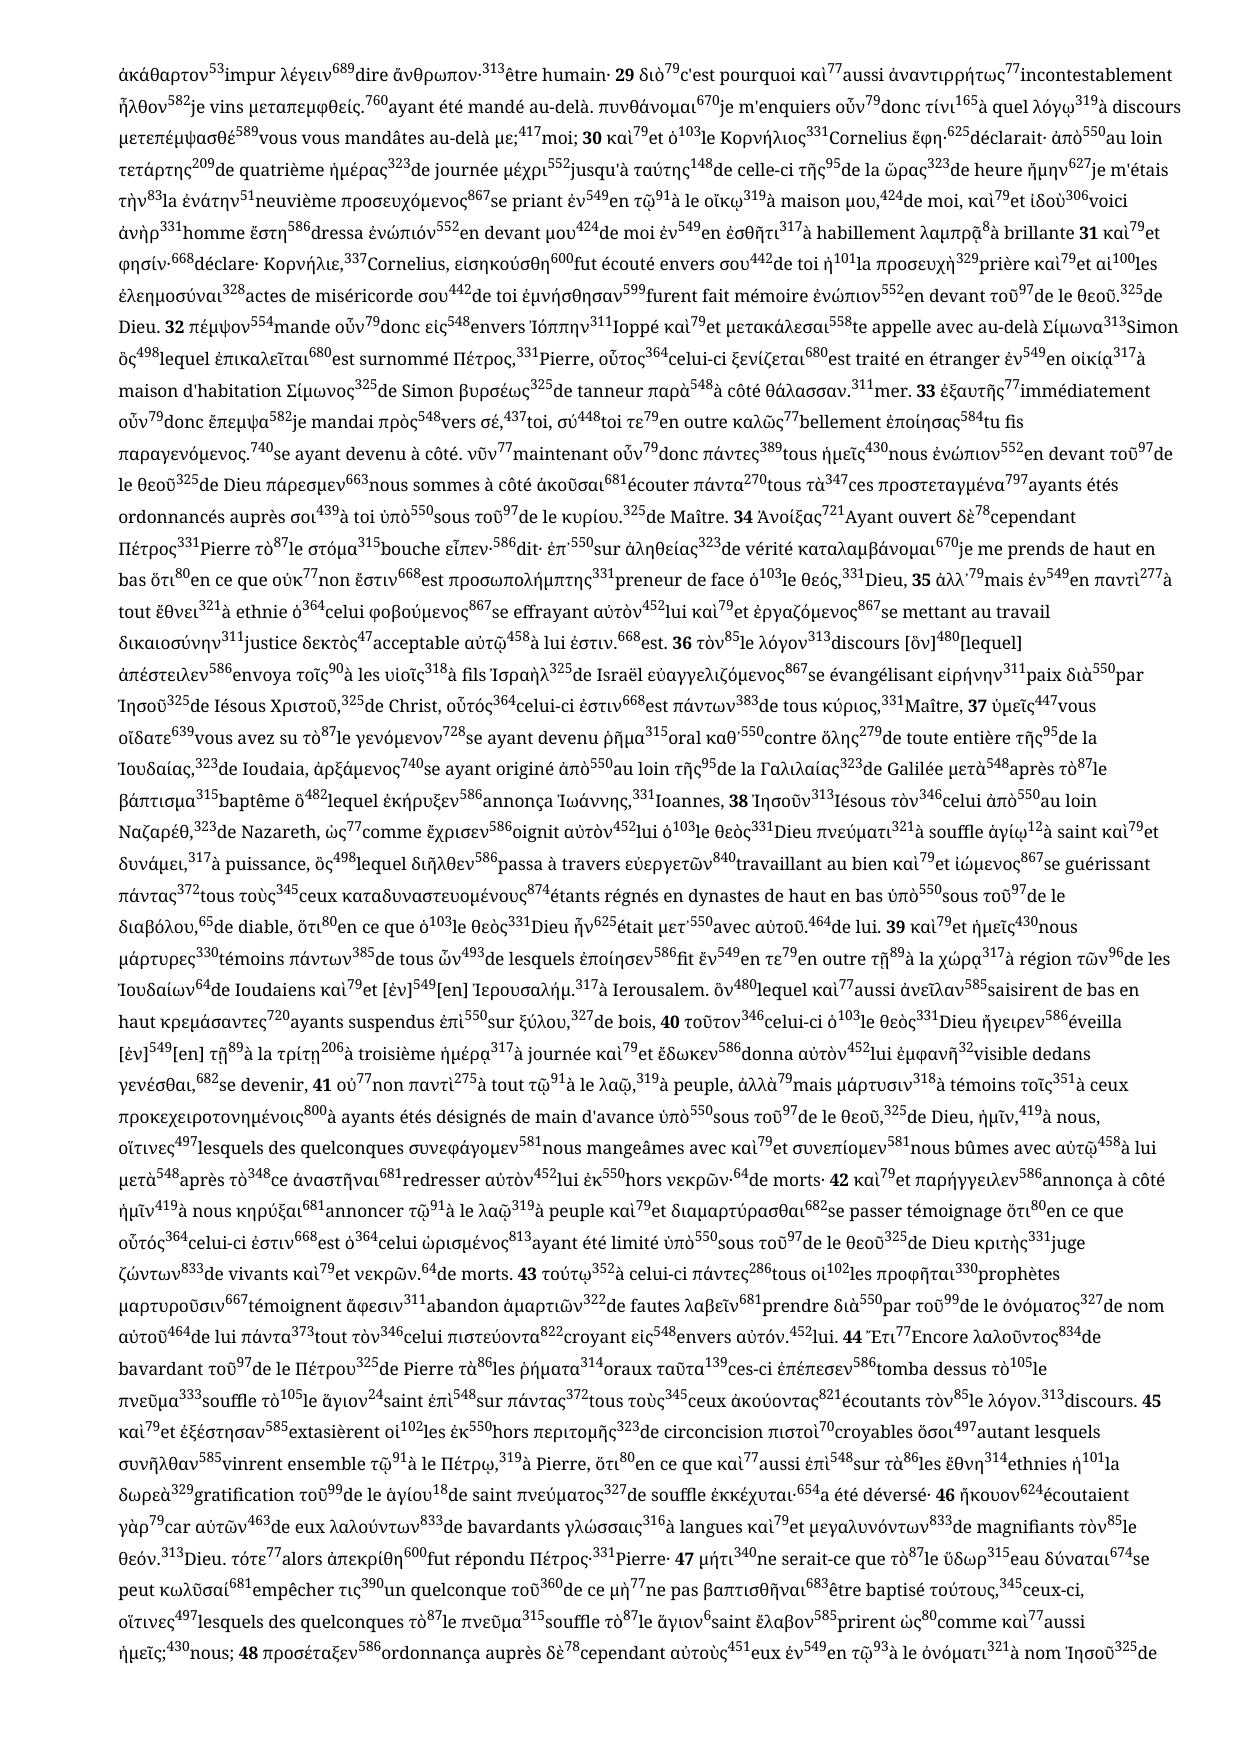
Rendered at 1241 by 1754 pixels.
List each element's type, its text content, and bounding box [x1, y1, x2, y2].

text 1 Ἀνὴρ331Homme δέ78cependant τις287un quelconque ἐν549en Καισαρείᾳ317à Kaesareia ὀνόματι321à nom Κορνήλιος,331Cornelius, ἑκατοντάρχης331chef de cent ἐκ550hors σπείρης323de spirale τῆς356de celle καλουμένης883de étante appelée Ἰταλικῆς,40de Italique, 2 εὐσεβὴς71pieux καὶ79et φοβούμενος867se effrayant τὸν85le θεὸν313Dieu σὺν549avec παντὶ275à tout τῷ91à le οἴκῳ319à maison αὐτοῦ,464de lui, ποιῶν840faisant ἐλεημοσύνας310actes de miséricorde πολλὰς266nombreuses τῷ91à le λαῷ319à peuple καὶ79et δεόμενος867se attachant de lien τοῦ97de le θεοῦ325de Dieu διὰ550par παντός,386de tout, 3 εἶδεν586vit ἐν549en ὁράματι321à vision φανερῶς77visiblement ὡσεὶ80comme si περὶ548autour ὥραν311heure ἐνάτην201neuvième τῆς95de la ἡμέρας323de journée ἄγγελον313ange τοῦ97de le θεοῦ325de Dieu εἰσελθόντα707ayant venu à l'intérieur πρὸς548vers αὐτὸν452lui καὶ79et εἰπόντα707ayant dit αὐτῷ·458à lui· Κορνήλιε.337Cornelius. 4 ὁ469celui δὲ78cependant ἀτενίσας721ayant regardé fixement αὐτῷ458à lui καὶ79et ἔμφοβος47en effroi γενόμενος740se ayant devenu εἶπεν·586dit· τί412quel ἐστιν,668est, κύριε;337Maître; εἶπεν586dit δὲ78cependant αὐτῷ·458à lui· αἱ100les προσευχαί328prières σου442de toi καὶ79et αἱ100les ἐλεημοσύναι328actes de miséricorde σου442de toi ἀνέβησαν585montèrent εἰς548envers μνημόσυνον315objet de mémoration ἔμπροσθεν552en devers τοῦ97de le θεοῦ.325de Dieu. 5 καὶ79et νῦν77maintenant πέμψον554mande ἄνδρας312hommes εἰς548envers Ἰόππην311Ioppé καὶ79et μετάπεμψαι558te mande au-delà Σίμωνά313Simon τινα269un quelconque ὃς498lequel ἐπικαλεῖται680est surnommé Πέτρος·331Pierre· 6 οὗτος364celui-ci ξενίζεται680est traité en étranger παρά549à côté τινι275à un quelconque Σίμωνι319à Simon βυρσεῖ,319à tanneur, ᾧ486à lequel ἐστιν668est οἰκία329maison d'habitation παρὰ548à côté θάλασσαν.311mer. 7 ὡς80comme δὲ78cependant ἀπῆλθεν586éloigna ὁ103le ἄγγελος331ange ὁ364celui λαλῶν840bavardant αὐτῷ,458à lui, φωνήσας721ayant voixé δύο52deux τῶν96de les οἰκετῶν324de habitants de maison καὶ79et στρατιώτην313soldat εὐσεβῆ4pieux τῶν357de ceux προσκαρτερούντων833de endurants auprès αὐτῷ458à lui 8 καὶ79et ἐξηγησάμενος740se ayant raconté ἅπαντα374en totalités αὐτοῖς457à eux ἀπέστειλεν586envoya αὐτοὺς451eux εἰς548envers τὴν83la Ἰόππην.311Ioppé. 9 Τῇ350à Celle δὲ78cependant ἐπαύριον,77lendemain, ὁδοιπορούντων833de allants en chemin ἐκείνων357de ceux-là καὶ79et τῇ89à la πόλει317à cité ἐγγιζόντων,833de approchants, ἀνέβη586monta Πέτρος331Pierre ἐπὶ548sur τὸ87le δῶμα315dôme προσεύξασθαι682se prier περὶ548autour ὥραν311heure ἕκτην.201sixième. 10 ἐγένετο592se devint δὲ78cependant πρόσπεινος47affamé auprès καὶ79et ἤθελεν625voulait γεύσασθαι.682se goûter. παρασκευαζόντων833de équipants à côté δὲ78cependant αὐτῶν463de eux ἐγένετο592se devint ἐπ᾽548sur αὐτὸν452lui ἔκστασις329extase 11 καὶ79et θεωρεῖ668observe τὸν85le οὐρανὸν313ciel ἀνεῳγμένον796ayant été ouvert καὶ79et καταβαῖνον824descendant σκεῦός315ustensile τι271un quelconque ὡς80comme ὀθόνην311toile de fin lin μεγάλην2grande τέσσαρσιν182à quatre ἀρχαῖς316à origines καθιέμενον877étant fait descendre ἐπὶ550sur τῆς95de la γῆς,323de terre, 12 ἐν549en ᾧ488à lequel ὑπῆρχεν625subsistait πάντα288tous τὰ104les τετράποδα72quadrupèdes καὶ79et ἑρπετὰ332reptiles τῆς95de la γῆς323de terre καὶ79et πετεινὰ332volatiles τοῦ97de le οὐρανοῦ.325de ciel. 13 καὶ79et ἐγένετο592se devint φωνὴ329voix πρὸς548vers αὐτόν·452lui· ἀναστάς,721ayant redressé, Πέτρε,337Pierre, θῦσον554sacrifie καὶ79et φάγε.554mange. 14 ὁ103le δὲ78cependant Πέτρος331Pierre εἶπεν·586dit· μηδαμῶς,77certainement non, κύριε,337Maître, ὅτι80en ce que οὐδέποτε77pas cependant à un moment ἔφαγον582je mangeai πᾶν271tout κοινὸν55commun καὶ79et ἀκάθαρτον.55impur. 15 καὶ79et φωνὴ329voix πάλιν77de nouveau ἐκ550hors δευτέρου67de deuxième πρὸς548vers αὐτόν·452lui· ἃ481lesquels ὁ103le θεὸς331Dieu ἐκαθάρισεν,586purifia, σὺ448toi μὴ77ne pas κοίνου.570rends commun. 16 τοῦτο366ce-ci δὲ78cependant ἐγένετο592se devint ἐπὶ547sur τρὶς77trois fois καὶ79et εὐθὺς77directement ἀνελήμφθη600fut pris de bas en haut τὸ105le σκεῦος333ustensile εἰς548envers τὸν85le οὐρανόν.313ciel. 17 Ὡς80Comme δὲ78cependant ἐν549en ἑαυτῷ533à lui-même διηπόρει625hésitait complètement ὁ103le Πέτρος331Pierre τί412quel ἂν340le cas échéant εἴη700que soit τὸ105le ὅραμα333vision ὃ482lequel εἶδεν,586vit, ἰδοὺ306voici οἱ102les ἄνδρες330hommes οἱ363ceux ἀπεσταλμένοι812ayants étés envoyés ὑπὸ550sous τοῦ97de le Κορνηλίου325de Cornelius διερωτήσαντες720ayants interrogés à travers τὴν83la οἰκίαν311maison d'habitation τοῦ97de le Σίμωνος325de Simon ἐπέστησαν585présentèrent ἐπὶ548sur τὸν85le πυλῶνα,313portail, 18 καὶ79et φωνήσαντες720ayants voixés ἐπυνθάνοντο630se enquéraient εἰ80si Σίμων331Simon ὁ498celui ἐπικαλούμενος891étant surnommé Πέτρος331Pierre ἐνθάδε77ici-même ξενίζεται.680est traité en étranger. 19 Τοῦ97de Le δὲ78cependant Πέτρου325de Pierre διενθυμουμένου861de se réfléchissant deux fois περὶ550autour τοῦ99de le ὁράματος327de vision εἶπεν586dit [αὐτῷ]458[à lui] τὸ105le πνεῦμα·333souffle· ἰδοὺ306voici ἄνδρες330hommes τρεῖς196trois ζητοῦσιν667cherchent σε,437toi, 20 ἀλλ᾽79mais ἀναστὰς721ayant redressé κατάβηθι554descends καὶ79et πορεύου574te va σὺν549avec αὐτοῖς457à eux μηδὲν375ne pas un διακρινόμενος867se jugeant à travers ὅτι80en ce que ἐγὼ431moi ἀπέσταλκα638j'ai envoyé αὐτούς.451eux. 21 καταβὰς721ayant descendu δὲ78cependant Πέτρος331Pierre πρὸς548vers τοὺς84les ἄνδρας312hommes εἶπεν·586dit· ἰδοὺ306voici ἐγώ431moi εἰμι664je suis ὃν480lequel ζητεῖτε·665vous cherchez· τίς408quelle ἡ101la αἰτία329cause δι᾽548par le fait de ἣν478laquelle πάρεστε;665vous êtes à côté; 22 οἱ468ceux δὲ78cependant εἶπαν·585dirent· Κορνήλιος331Cornelius ἑκατοντάρχης,331chef de cent, ἀνὴρ331homme δίκαιος22juste καὶ79et φοβούμενος867se effrayant τὸν85le θεόν,313Dieu, μαρτυρούμενός891étant témoigné τε79en outre ὑπὸ550sous ὅλου283de tout entier τοῦ99de le ἔθνους327de ethnie τῶν96de les Ἰουδαίων,64de Ioudaiens, ἐχρηματίσθη600fut négocié du besoin ὑπὸ550sous ἀγγέλου325de ange ἁγίου16de saint μεταπέμψασθαί682se mander au-delà σε437toi εἰς548envers τὸν85le οἶκον313maison αὐτοῦ464de lui καὶ79et ἀκοῦσαι681écouter ῥήματα314oraux παρὰ550à côté σοῦ.442de toi. 23 εἰσκαλεσάμενος740se ayant appelé envers οὖν79donc αὐτοὺς451eux ἐξένισεν.586traita en étranger. Τῇ350à Celle δὲ78cependant ἐπαύριον77lendemain ἀναστὰς721ayant redressé ἐξῆλθεν586sortit σὺν549avec αὐτοῖς457à eux καί79et τινες389des quelconques τῶν96de les ἀδελφῶν324de frères τῶν357de ceux ἀπὸ550au loin Ἰόππης323de Ioppé συνῆλθον585vinrent ensemble αὐτῷ.458à lui. 24 τῇ350à celle δὲ78cependant ἐπαύριον77lendemain εἰσῆλθεν586vint à l'intérieur εἰς548envers τὴν83la Καισάρειαν.311Kaesareia. ὁ103le δὲ78cependant Κορνήλιος331Cornelius ἦν625était προσδοκῶν840attendant αὐτοὺς451eux συγκαλεσάμενος740se ayant appelé ensemble τοὺς84les συγγενεῖς52congénitaux αὐτοῦ464de lui καὶ79et τοὺς84les ἀναγκαίους3nécessaires φίλους.52amis. 25 Ὡς80Comme δὲ78cependant ἐγένετο592se devint τοῦ360de ce εἰσελθεῖν681venir à l'intérieur τὸν85le Πέτρον,313Pierre, συναντήσας721ayant rencontré avec αὐτῷ458à lui ὁ103le Κορνήλιος331Cornelius πεσὼν721ayant tombé ἐπὶ548sur τοὺς244les πόδας312pieds προσεκύνησεν.586prosterna vers. 26 ὁ103le δὲ78cependant Πέτρος331Pierre ἤγειρεν586éveilla αὐτὸν452lui λέγων·840disant· ἀνάστηθι·554redresse· καὶ77aussi ἐγὼ431moi αὐτὸς513moi-même ἄνθρωπός331être humain εἰμι.664je suis. 27 καὶ79et συνομιλῶν840conversant avec αὐτῷ458à lui εἰσῆλθεν586vint à l'intérieur καὶ79et εὑρίσκει668trouve συνεληλυθότας769ayants venus ensemble πολλούς,372nombreux, 28 ἔφη625déclarait τε79en outre πρὸς548vers αὐτούς·451eux· ὑμεῖς447vous ἐπίστασθε671vous vous établissez sûrement ὡς77comme ἀθέμιτόν49illicite ἐστιν668est ἀνδρὶ319à homme Ἰουδαίῳ10à Ioudaien κολλᾶσθαι692être collé ἢ79ou προσέρχεσθαι690se venir vers ἀλλοφύλῳ·59à d'autre tribu· κἀμοὶ420à et moi ὁ103le θεὸς331Dieu ἔδειξεν586montra μηδένα269ne pas un κοινὸν53commun ἢ79ou ἀκάθαρτον53impur λέγειν689dire ἄνθρωπον·313être humain· 29 διὸ79c'est pourquoi καὶ77aussi ἀναντιρρήτως77incontestablement ἦλθον582je vins μεταπεμφθείς.760ayant été mandé au-delà. πυνθάνομαι670je m'enquiers οὖν79donc τίνι165à quel λόγῳ319à discours μετεπέμψασθέ589vous vous mandâtes au-delà με;417moi; 30 καὶ79et ὁ103le Κορνήλιος331Cornelius ἔφη·625déclarait· ἀπὸ550au loin τετάρτης209de quatrième ἡμέρας323de journée μέχρι552jusqu'à ταύτης148de celle-ci τῆς95de la ὥρας323de heure ἤμην627je m'étais τὴν83la ἐνάτην51neuvième προσευχόμενος867se priant ἐν549en τῷ91à le οἴκῳ319à maison μου,424de moi, καὶ79et ἰδοὺ306voici ἀνὴρ331homme ἔστη586dressa ἐνώπιόν552en devant μου424de moi ἐν549en ἐσθῆτι317à habillement λαμπρᾷ8à brillante 31 καὶ79et φησίν·668déclare· Κορνήλιε,337Cornelius, εἰσηκούσθη600fut écouté envers σου442de toi ἡ101la προσευχὴ329prière καὶ79et αἱ100les ἐλεημοσύναι328actes de miséricorde σου442de toi ἐμνήσθησαν599furent fait mémoire ἐνώπιον552en devant τοῦ97de le θεοῦ.325de Dieu. 32 πέμψον554mande οὖν79donc εἰς548envers Ἰόππην311Ioppé καὶ79et μετακάλεσαι558te appelle avec au-delà Σίμωνα313Simon ὃς498lequel ἐπικαλεῖται680est surnommé Πέτρος,331Pierre, οὗτος364celui-ci ξενίζεται680est traité en étranger ἐν549en οἰκίᾳ317à maison d'habitation Σίμωνος325de Simon βυρσέως325de tanneur παρὰ548à côté θάλασσαν.311mer. 33 ἐξαυτῆς77immédiatement οὖν79donc ἔπεμψα582je mandai πρὸς548vers σέ,437toi, σύ448toi τε79en outre καλῶς77bellement ἐποίησας584tu fis παραγενόμενος.740se ayant devenu à côté. νῦν77maintenant οὖν79donc πάντες389tous ἡμεῖς430nous ἐνώπιον552en devant τοῦ97de le θεοῦ325de Dieu πάρεσμεν663nous sommes à côté ἀκοῦσαι681écouter πάντα270tous τὰ347ces προστεταγμένα797ayants étés ordonnancés auprès σοι439à toi ὑπὸ550sous τοῦ97de le κυρίου.325de Maître. 34 Ἀνοίξας721Ayant ouvert δὲ78cependant Πέτρος331Pierre τὸ87le στόμα315bouche εἶπεν·586dit· ἐπ᾽550sur ἀληθείας323de vérité καταλαμβάνομαι670je me prends de haut en bas ὅτι80en ce que οὐκ77non ἔστιν668est προσωπολήμπτης331preneur de face ὁ103le θεός,331Dieu, 35 ἀλλ᾽79mais ἐν549en παντὶ277à tout ἔθνει321à ethnie ὁ364celui φοβούμενος867se effrayant αὐτὸν452lui καὶ79et ἐργαζόμενος867se mettant au travail δικαιοσύνην311justice δεκτὸς47acceptable αὐτῷ458à lui ἐστιν.668est. 36 τὸν85le λόγον313discours [ὃν]480[lequel] ἀπέστειλεν586envoya τοῖς90à les υἱοῖς318à fils Ἰσραὴλ325de Israël εὐαγγελιζόμενος867se évangélisant εἰρήνην311paix διὰ550par Ἰησοῦ325de Iésous Χριστοῦ,325de Christ, οὗτός364celui-ci ἐστιν668est πάντων383de tous κύριος,331Maître, 37 ὑμεῖς447vous οἴδατε639vous avez su τὸ87le γενόμενον728se ayant devenu ῥῆμα315oral καθ᾽550contre ὅλης279de toute entière τῆς95de la Ἰουδαίας,323de Ioudaia, ἀρξάμενος740se ayant originé ἀπὸ550au loin τῆς95de la Γαλιλαίας323de Galilée μετὰ548après τὸ87le βάπτισμα315baptême ὃ482lequel ἐκήρυξεν586annonça Ἰωάννης,331Ioannes, 38 Ἰησοῦν313Iésous τὸν346celui ἀπὸ550au loin Ναζαρέθ,323de Nazareth, ὡς77comme ἔχρισεν586oignit αὐτὸν452lui ὁ103le θεὸς331Dieu πνεύματι321à souffle ἁγίῳ12à saint καὶ79et δυνάμει,317à puissance, ὃς498lequel διῆλθεν586passa à travers εὐεργετῶν840travaillant au bien καὶ79et ἰώμενος867se guérissant πάντας372tous τοὺς345ceux καταδυναστευομένους874étants régnés en dynastes de haut en bas ὑπὸ550sous τοῦ97de le διαβόλου,65de diable, ὅτι80en ce que ὁ103le θεὸς331Dieu ἦν625était μετ᾽550avec αὐτοῦ.464de lui. 39 καὶ79et ἡμεῖς430nous μάρτυρες330témoins πάντων385de tous ὧν493de lesquels ἐποίησεν586fit ἔν549en τε79en outre τῇ89à la χώρᾳ317à région τῶν96de les Ἰουδαίων64de Ioudaiens καὶ79et [ἐν]549[en] Ἰερουσαλήμ.317à Ierousalem. ὃν480lequel καὶ77aussi ἀνεῖλαν585saisirent de bas en haut κρεμάσαντες720ayants suspendus ἐπὶ550sur ξύλου,327de bois, 40 τοῦτον346celui-ci ὁ103le θεὸς331Dieu ἤγειρεν586éveilla [ἐν]549[en] τῇ89à la τρίτῃ206à troisième ἡμέρᾳ317à journée καὶ79et ἔδωκεν586donna αὐτὸν452lui ἐμφανῆ32visible dedans γενέσθαι,682se devenir, 41 οὐ77non παντὶ275à tout τῷ91à le λαῷ,319à peuple, ἀλλὰ79mais μάρτυσιν318à témoins τοῖς351à ceux προκεχειροτονημένοις800à ayants étés désignés de main d'avance ὑπὸ550sous τοῦ97de le θεοῦ,325de Dieu, ἡμῖν,419à nous, οἵτινες497lesquels des quelconques συνεφάγομεν581nous mangeâmes avec καὶ79et συνεπίομεν581nous bûmes avec αὐτῷ458à lui μετὰ548après τὸ348ce ἀναστῆναι681redresser αὐτὸν452lui ἐκ550hors νεκρῶν·64de morts· 42 καὶ79et παρήγγειλεν586annonça à côté ἡμῖν419à nous κηρύξαι681annoncer τῷ91à le λαῷ319à peuple καὶ79et διαμαρτύρασθαι682se passer témoignage ὅτι80en ce que οὗτός364celui-ci ἐστιν668est ὁ364celui ὡρισμένος813ayant été limité ὑπὸ550sous τοῦ97de le θεοῦ325de Dieu κριτὴς331juge ζώντων833de vivants καὶ79et νεκρῶν.64de morts. 43 τούτῳ352à celui-ci πάντες286tous οἱ102les προφῆται330prophètes μαρτυροῦσιν667témoignent ἄφεσιν311abandon ἁμαρτιῶν322de fautes λαβεῖν681prendre διὰ550par τοῦ99de le ὀνόματος327de nom αὐτοῦ464de lui πάντα373tout τὸν346celui πιστεύοντα822croyant εἰς548envers αὐτόν.452lui. 44 Ἔτι77Encore λαλοῦντος834de bavardant τοῦ97de le Πέτρου325de Pierre τὰ86les ῥήματα314oraux ταῦτα139ces-ci ἐπέπεσεν586tomba dessus τὸ105le πνεῦμα333souffle τὸ105le ἅγιον24saint ἐπὶ548sur πάντας372tous τοὺς345ceux ἀκούοντας821écoutants τὸν85le λόγον.313discours. 45 καὶ79et ἐξέστησαν585extasièrent οἱ102les ἐκ550hors περιτομῆς323de circoncision πιστοὶ70croyables ὅσοι497autant lesquels συνῆλθαν585vinrent ensemble τῷ91à le Πέτρῳ,319à Pierre, ὅτι80en ce que καὶ77aussi ἐπὶ548sur τὰ86les ἔθνη314ethnies ἡ101la δωρεὰ329gratification τοῦ99de le ἁγίου18de saint πνεύματος327de souffle ἐκκέχυται·654a été déversé· 46 ἤκουον624écoutaient γὰρ79car αὐτῶν463de eux λαλούντων833de bavardants γλώσσαις316à langues καὶ79et μεγαλυνόντων833de magnifiants τὸν85le θεόν.313Dieu. τότε77alors ἀπεκρίθη600fut répondu Πέτρος·331Pierre· 47 μήτι340ne serait-ce que τὸ87le ὕδωρ315eau δύναται674se peut κωλῦσαί681empêcher τις390un quelconque τοῦ360de ce μὴ77ne pas βαπτισθῆναι683être baptisé τούτους,345ceux-ci, οἵτινες497lesquels des quelconques τὸ87le πνεῦμα315souffle τὸ87le ἅγιον6saint ἔλαβον585prirent ὡς80comme καὶ77aussi ἡμεῖς;430nous; 48 προσέταξεν586ordonnança auprès δὲ78cependant αὐτοὺς451eux ἐν549en τῷ93à le ὀνόματι321à nom Ἰησοῦ325de Iésous Χριστοῦ325de Christ βαπτισθῆναι.683être baptisé. τότε77alors ἠρώτησαν585interrogèrent αὐτὸν452lui ἐπιμεῖναι681rester sur ἡμέρας310journées τινάς.266des quelconques. [118, 59, 1181, 1665]
